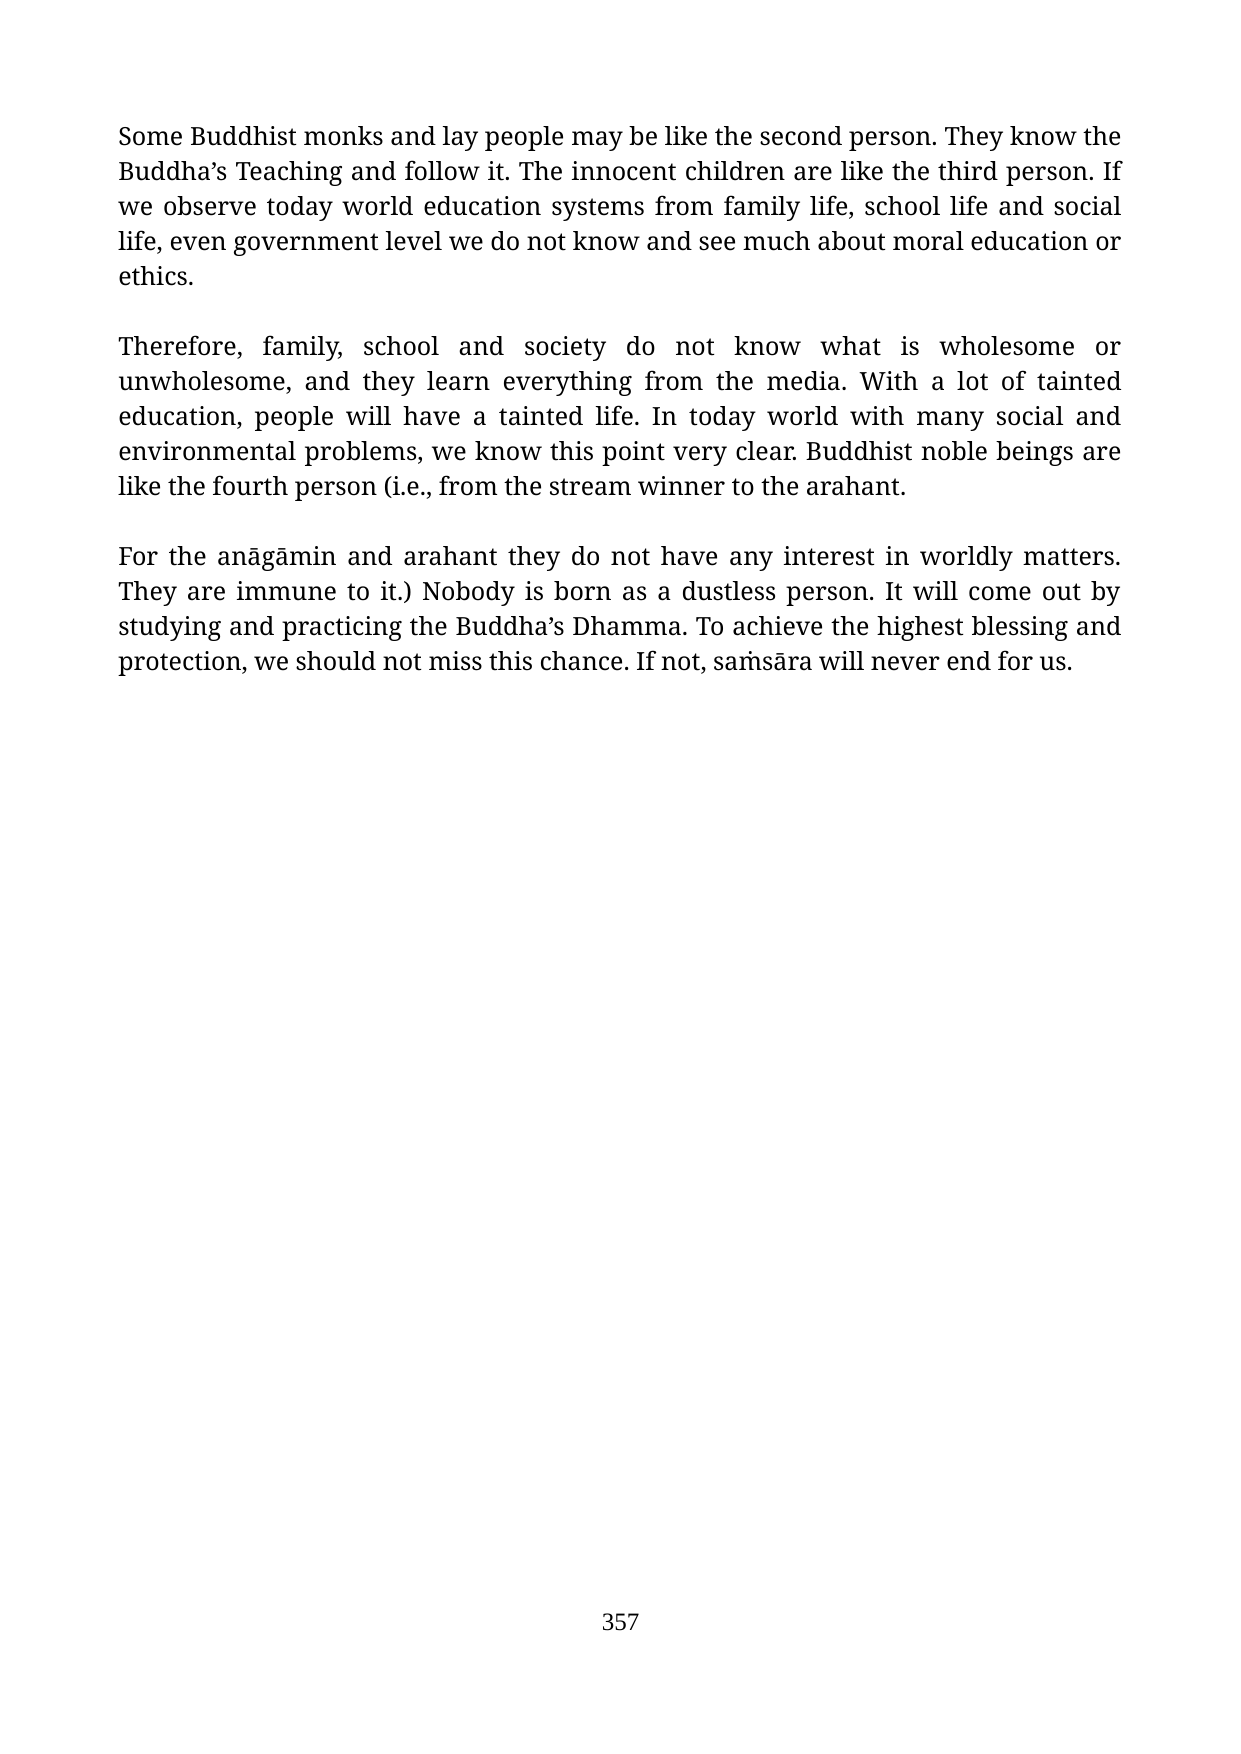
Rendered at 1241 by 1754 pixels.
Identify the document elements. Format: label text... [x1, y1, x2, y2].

text Some Buddhist monks and lay people may be like the second person. They know the Buddha’s Teaching and follow it. The innocent children are like the third person. If we observe today world education systems from family life, school life and social life, even government level we do not know and see much about moral education or ethics. Therefore, family, school and society do not know what is wholesome or unwholesome, and they learn everything from the media. With a lot of tainted education, people will have a tainted life. In today world with many social and environmental problems, we know this point very clear. Buddhist noble beings are like the fourth person (i.e., from the stream winner to the arahant. For the anāgāmin and arahant they do not have any interest in worldly matters. They are immune to it.) Nobody is born as a dustless person. It will come out by studying and practicing the Buddha’s Dhamma. To achieve the highest blessing and protection, we should not miss this chance. If not, saṁsāra will never end for us. [118, 118, 1122, 678]
